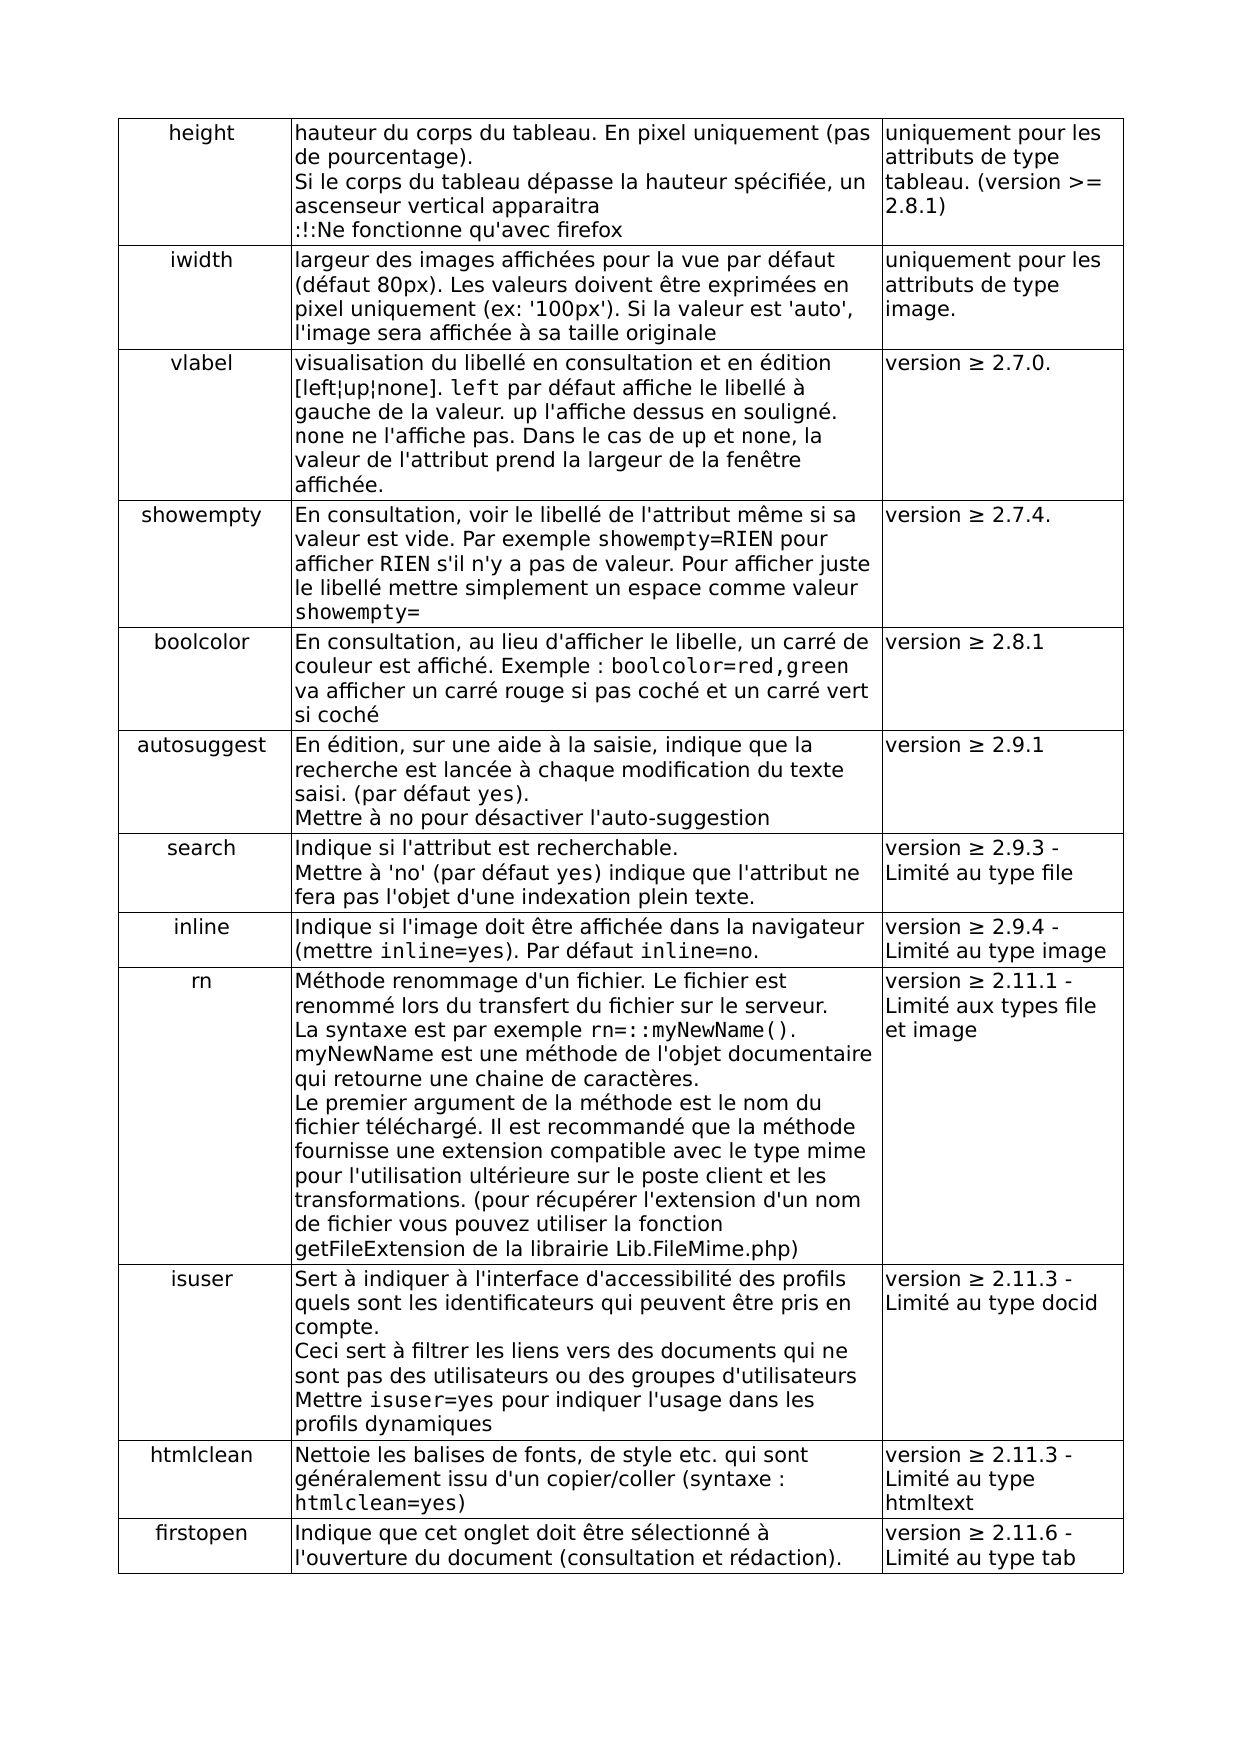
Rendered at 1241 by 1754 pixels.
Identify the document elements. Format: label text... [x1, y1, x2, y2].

table_cell search [119, 834, 291, 912]
table_cell rn [119, 968, 291, 1264]
table_cell isuser [119, 1265, 291, 1439]
table_cell Indique si l'image doit être affichée dans la navigateur (mettre inline=yes). Par défaut inline=no. [292, 913, 882, 967]
table_cell inline [119, 913, 291, 967]
table_cell Indique si l'attribut est recherchable. Mettre à 'no' (par défaut yes) indique que l'attribut ne fera pas l'objet d'une indexation plein texte. [292, 834, 882, 912]
table_cell En consultation, au lieu d'afficher le libelle, un carré de couleur est affiché. Exemple : boolcolor=red,green va afficher un carré rouge si pas coché et un carré vert si coché [292, 628, 882, 730]
table_cell htmlclean [119, 1441, 291, 1518]
table_cell version ≥ 2.9.4 - Limité au type image [883, 913, 1123, 967]
table_cell showempty [119, 501, 291, 627]
table_cell vlabel [119, 350, 291, 500]
table_cell boolcolor [119, 628, 291, 730]
table_cell height [119, 119, 291, 245]
table_cell Sert à indiquer à l'interface d'accessibilité des profils quels sont les identificateurs qui peuvent être pris en compte. Ceci sert à filtrer les liens vers des documents qui ne sont pas des utilisateurs ou des groupes d'utilisateurs Mettre isuser=yes pour indiquer l'usage dans les profils dynamiques [292, 1265, 882, 1439]
table_cell hauteur du corps du tableau. En pixel uniquement (pas de pourcentage). Si le corps du tableau dépasse la hauteur spécifiée, un ascenseur vertical apparaitra :!:Ne fonctionne qu'avec firefox [292, 119, 882, 245]
table_cell version ≥ 2.7.0. [883, 350, 1123, 500]
table_cell version ≥ 2.11.6 - Limité au type tab [883, 1519, 1123, 1573]
table_cell version ≥ 2.7.4. [883, 501, 1123, 627]
table_cell version ≥ 2.9.1 [883, 731, 1123, 833]
table_cell En édition, sur une aide à la saisie, indique que la recherche est lancée à chaque modification du texte saisi. (par défaut yes). Mettre à no pour désactiver l'auto-suggestion [292, 731, 882, 833]
table_cell En consultation, voir le libellé de l'attribut même si sa valeur est vide. Par exemple showempty=RIEN pour afficher RIEN s'il n'y a pas de valeur. Pour afficher juste le libellé mettre simplement un espace comme valeur showempty= [292, 501, 882, 627]
table_cell version ≥ 2.11.3 - Limité au type htmltext [883, 1441, 1123, 1518]
table_cell Indique que cet onglet doit être sélectionné à l'ouverture du document (consultation et rédaction). [292, 1519, 882, 1573]
table_cell uniquement pour les attributs de type image. [883, 246, 1123, 348]
table_cell version ≥ 2.11.3 - Limité au type docid [883, 1265, 1123, 1439]
table_cell largeur des images affichées pour la vue par défaut (défaut 80px). Les valeurs doivent être exprimées en pixel uniquement (ex: '100px'). Si la valeur est 'auto', l'image sera affichée à sa taille originale [292, 246, 882, 348]
table_cell Nettoie les balises de fonts, de style etc. qui sont généralement issu d'un copier/coller (syntaxe : htmlclean=yes) [292, 1441, 882, 1518]
table_cell uniquement pour les attributs de type tableau. (version >= 2.8.1) [883, 119, 1123, 245]
table_cell autosuggest [119, 731, 291, 833]
table_cell firstopen [119, 1519, 291, 1573]
table_cell visualisation du libellé en consultation et en édition [left¦up¦none]. left par défaut affiche le libellé à gauche de la valeur. up l'affiche dessus en souligné. none ne l'affiche pas. Dans le cas de up et none, la valeur de l'attribut prend la largeur de la fenêtre affichée. [292, 350, 882, 500]
table_cell Méthode renommage d'un fichier. Le fichier est renommé lors du transfert du fichier sur le serveur. La syntaxe est par exemple rn=::myNewName(). myNewName est une méthode de l'objet documentaire qui retourne une chaine de caractères. Le premier argument de la méthode est le nom du fichier téléchargé. Il est recommandé que la méthode fournisse une extension compatible avec le type mime pour l'utilisation ultérieure sur le poste client et les transformations. (pour récupérer l'extension d'un nom de fichier vous pouvez utiliser la fonction getFileExtension de la librairie Lib.FileMime.php) [292, 968, 882, 1264]
table_cell version ≥ 2.9.3 - Limité au type file [883, 834, 1123, 912]
table_cell version ≥ 2.11.1 - Limité aux types file et image [883, 968, 1123, 1264]
table_cell version ≥ 2.8.1 [883, 628, 1123, 730]
table_cell iwidth [119, 246, 291, 348]
